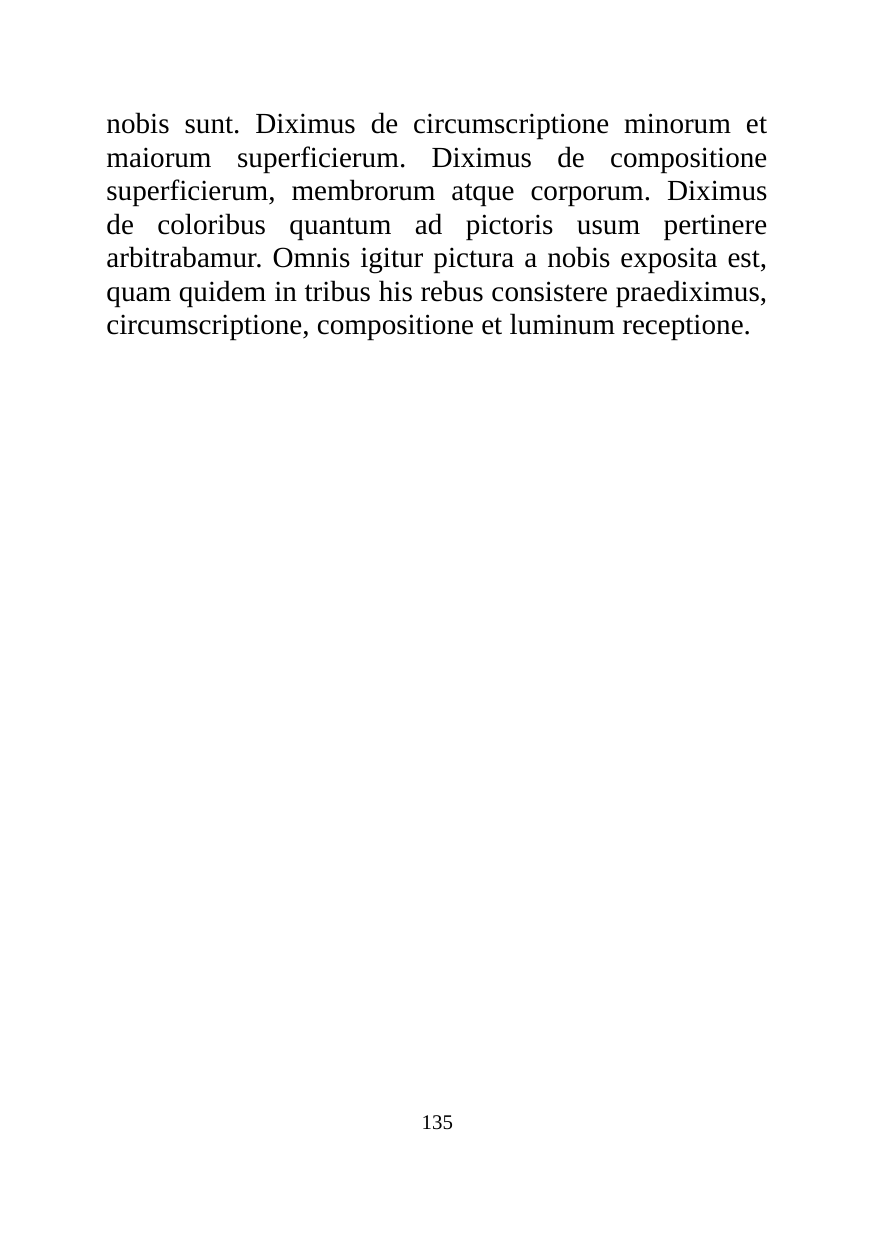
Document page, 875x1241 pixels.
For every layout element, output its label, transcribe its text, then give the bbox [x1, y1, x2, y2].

text nobis sunt. Diximus de circumscriptione minorum et maiorum superficierum. Diximus de compositione superficierum, membrorum atque corporum. Diximus de coloribus quantum ad pictoris usum pertinere arbitrabamur. Omnis igitur pictura a nobis exposita est, quam quidem in tribus his rebus consistere praediximus, circumscriptione, compositione et luminum receptione. [106, 106, 768, 341]
